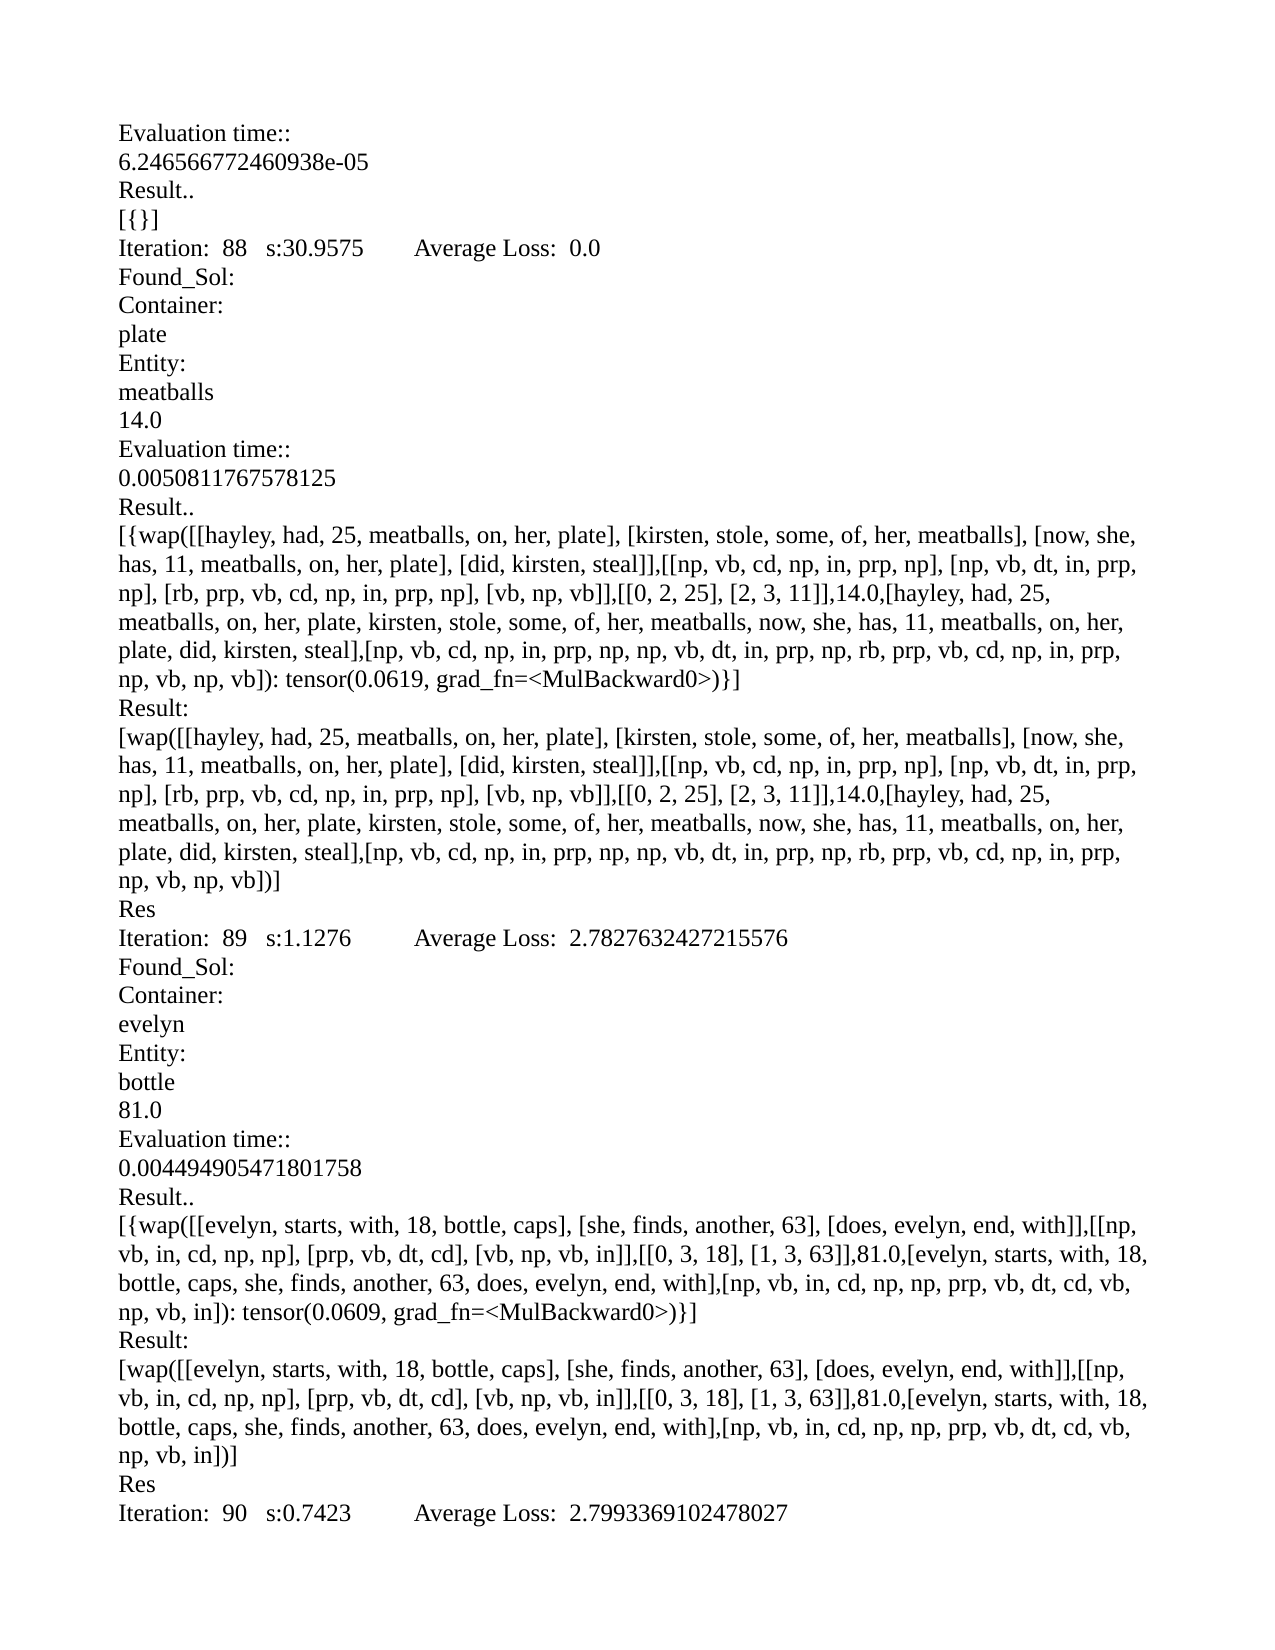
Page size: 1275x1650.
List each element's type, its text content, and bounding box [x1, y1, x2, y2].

text 0.0050811767578125 [118, 463, 1157, 492]
text Found_Sol: [118, 262, 1157, 291]
text Container: [118, 981, 1157, 1009]
text 81.0 [118, 1096, 1157, 1124]
text plate [118, 319, 1157, 348]
text Result.. [118, 492, 1157, 521]
text Iteration: 88 s:30.9575 Average Loss: 0.0 [118, 233, 1157, 262]
text 0.004494905471801758 [118, 1153, 1157, 1182]
text Iteration: 90 s:0.7423 Average Loss: 2.7993369102478027 [118, 1498, 1157, 1527]
text Res [118, 1469, 1157, 1498]
text meatballs [118, 377, 1157, 406]
text bottle [118, 1067, 1157, 1096]
text [wap([[hayley, had, 25, meatballs, on, her, plate], [kirsten, stole, some, of, her, meatballs], [now, she, has, 11, meatballs, on, her, plate], [did, kirsten, steal]],[[np, vb, cd, np, in, prp, np], [np, vb, dt, in, prp, np], [rb, prp, vb, cd, np, in, prp, np], [vb, np, vb]],[[0, 2, 25], [2, 3, 11]],14.0,[hayley, had, 25, meatballs, on, her, plate, kirsten, stole, some, of, her, meatballs, now, she, has, 11, meatballs, on, her, plate, did, kirsten, steal],[np, vb, cd, np, in, prp, np, np, vb, dt, in, prp, np, rb, prp, vb, cd, np, in, prp, np, vb, np, vb])] [118, 722, 1157, 894]
text 14.0 [118, 406, 1157, 434]
text Entity: [118, 1038, 1157, 1067]
text Evaluation time:: [118, 118, 1157, 147]
text [{}] [118, 204, 1157, 233]
text Iteration: 89 s:1.1276 Average Loss: 2.7827632427215576 [118, 923, 1157, 952]
text 6.246566772460938e-05 [118, 147, 1157, 176]
text Evaluation time:: [118, 434, 1157, 463]
text Found_Sol: [118, 952, 1157, 981]
text Result.. [118, 1182, 1157, 1211]
text Entity: [118, 348, 1157, 377]
text Result: [118, 693, 1157, 722]
text [{wap([[hayley, had, 25, meatballs, on, her, plate], [kirsten, stole, some, of, her, meatballs], [now, she, has, 11, meatballs, on, her, plate], [did, kirsten, steal]],[[np, vb, cd, np, in, prp, np], [np, vb, dt, in, prp, np], [rb, prp, vb, cd, np, in, prp, np], [vb, np, vb]],[[0, 2, 25], [2, 3, 11]],14.0,[hayley, had, 25, meatballs, on, her, plate, kirsten, stole, some, of, her, meatballs, now, she, has, 11, meatballs, on, her, plate, did, kirsten, steal],[np, vb, cd, np, in, prp, np, np, vb, dt, in, prp, np, rb, prp, vb, cd, np, in, prp, np, vb, np, vb]): tensor(0.0619, grad_fn=<MulBackward0>)}] [118, 521, 1157, 693]
text Evaluation time:: [118, 1124, 1157, 1153]
text Container: [118, 291, 1157, 319]
text Result: [118, 1326, 1157, 1354]
text Result.. [118, 176, 1157, 204]
text Res [118, 894, 1157, 923]
text [{wap([[evelyn, starts, with, 18, bottle, caps], [she, finds, another, 63], [does, evelyn, end, with]],[[np, vb, in, cd, np, np], [prp, vb, dt, cd], [vb, np, vb, in]],[[0, 3, 18], [1, 3, 63]],81.0,[evelyn, starts, with, 18, bottle, caps, she, finds, another, 63, does, evelyn, end, with],[np, vb, in, cd, np, np, prp, vb, dt, cd, vb, np, vb, in]): tensor(0.0609, grad_fn=<MulBackward0>)}] [118, 1211, 1157, 1326]
text [wap([[evelyn, starts, with, 18, bottle, caps], [she, finds, another, 63], [does, evelyn, end, with]],[[np, vb, in, cd, np, np], [prp, vb, dt, cd], [vb, np, vb, in]],[[0, 3, 18], [1, 3, 63]],81.0,[evelyn, starts, with, 18, bottle, caps, she, finds, another, 63, does, evelyn, end, with],[np, vb, in, cd, np, np, prp, vb, dt, cd, vb, np, vb, in])] [118, 1354, 1157, 1469]
text evelyn [118, 1009, 1157, 1038]
